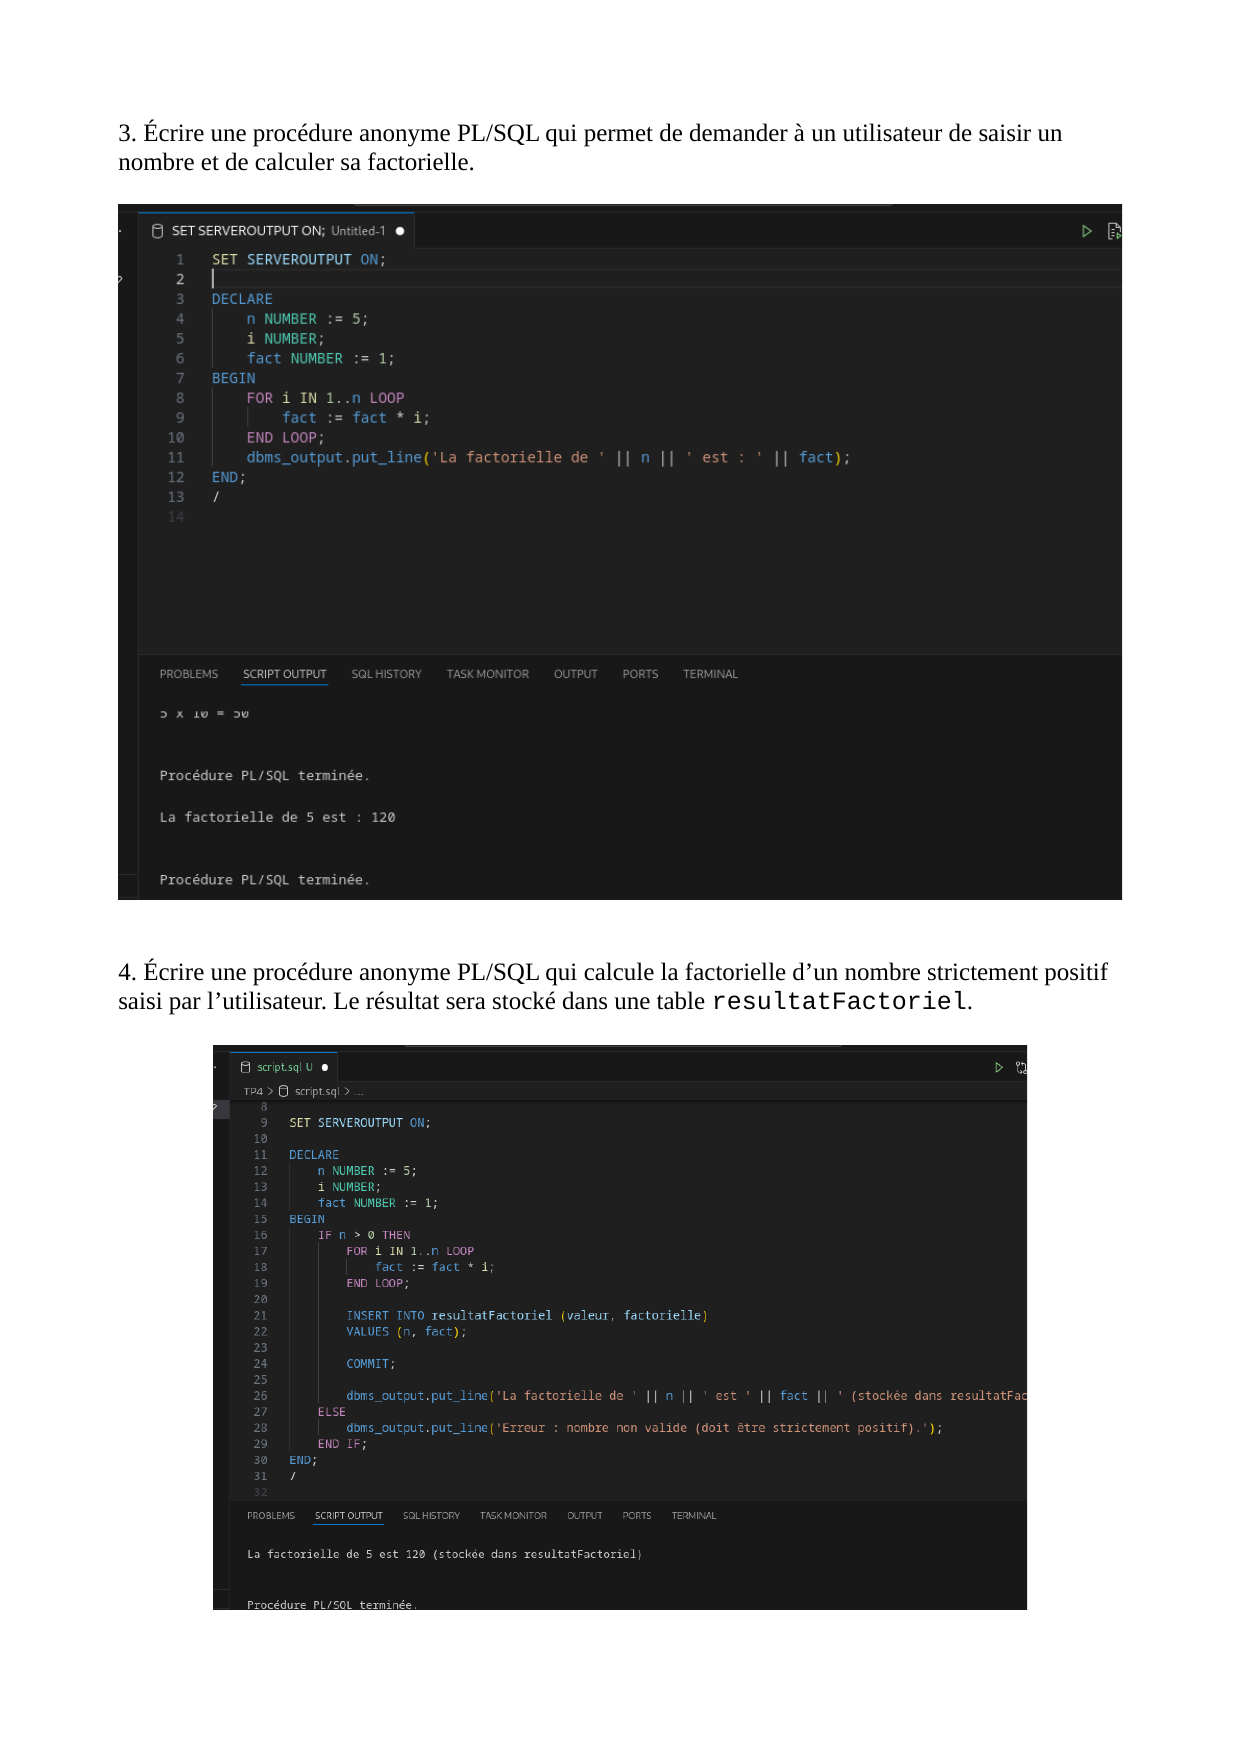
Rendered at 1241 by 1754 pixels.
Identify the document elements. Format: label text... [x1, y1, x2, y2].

text 3. Écrire une procédure anonyme PL/SQL qui permet de demander à un utilisateur de saisir un nombre et de calculer sa factorielle. [118, 118, 1122, 204]
picture [213, 1045, 1028, 1610]
text 4. Écrire une procédure anonyme PL/SQL qui calcule la factorielle d’un nombre strictement positif saisi par l’utilisateur. Le résultat sera stocké dans une table resultatFactoriel. [118, 957, 1122, 1046]
picture [118, 204, 1123, 900]
